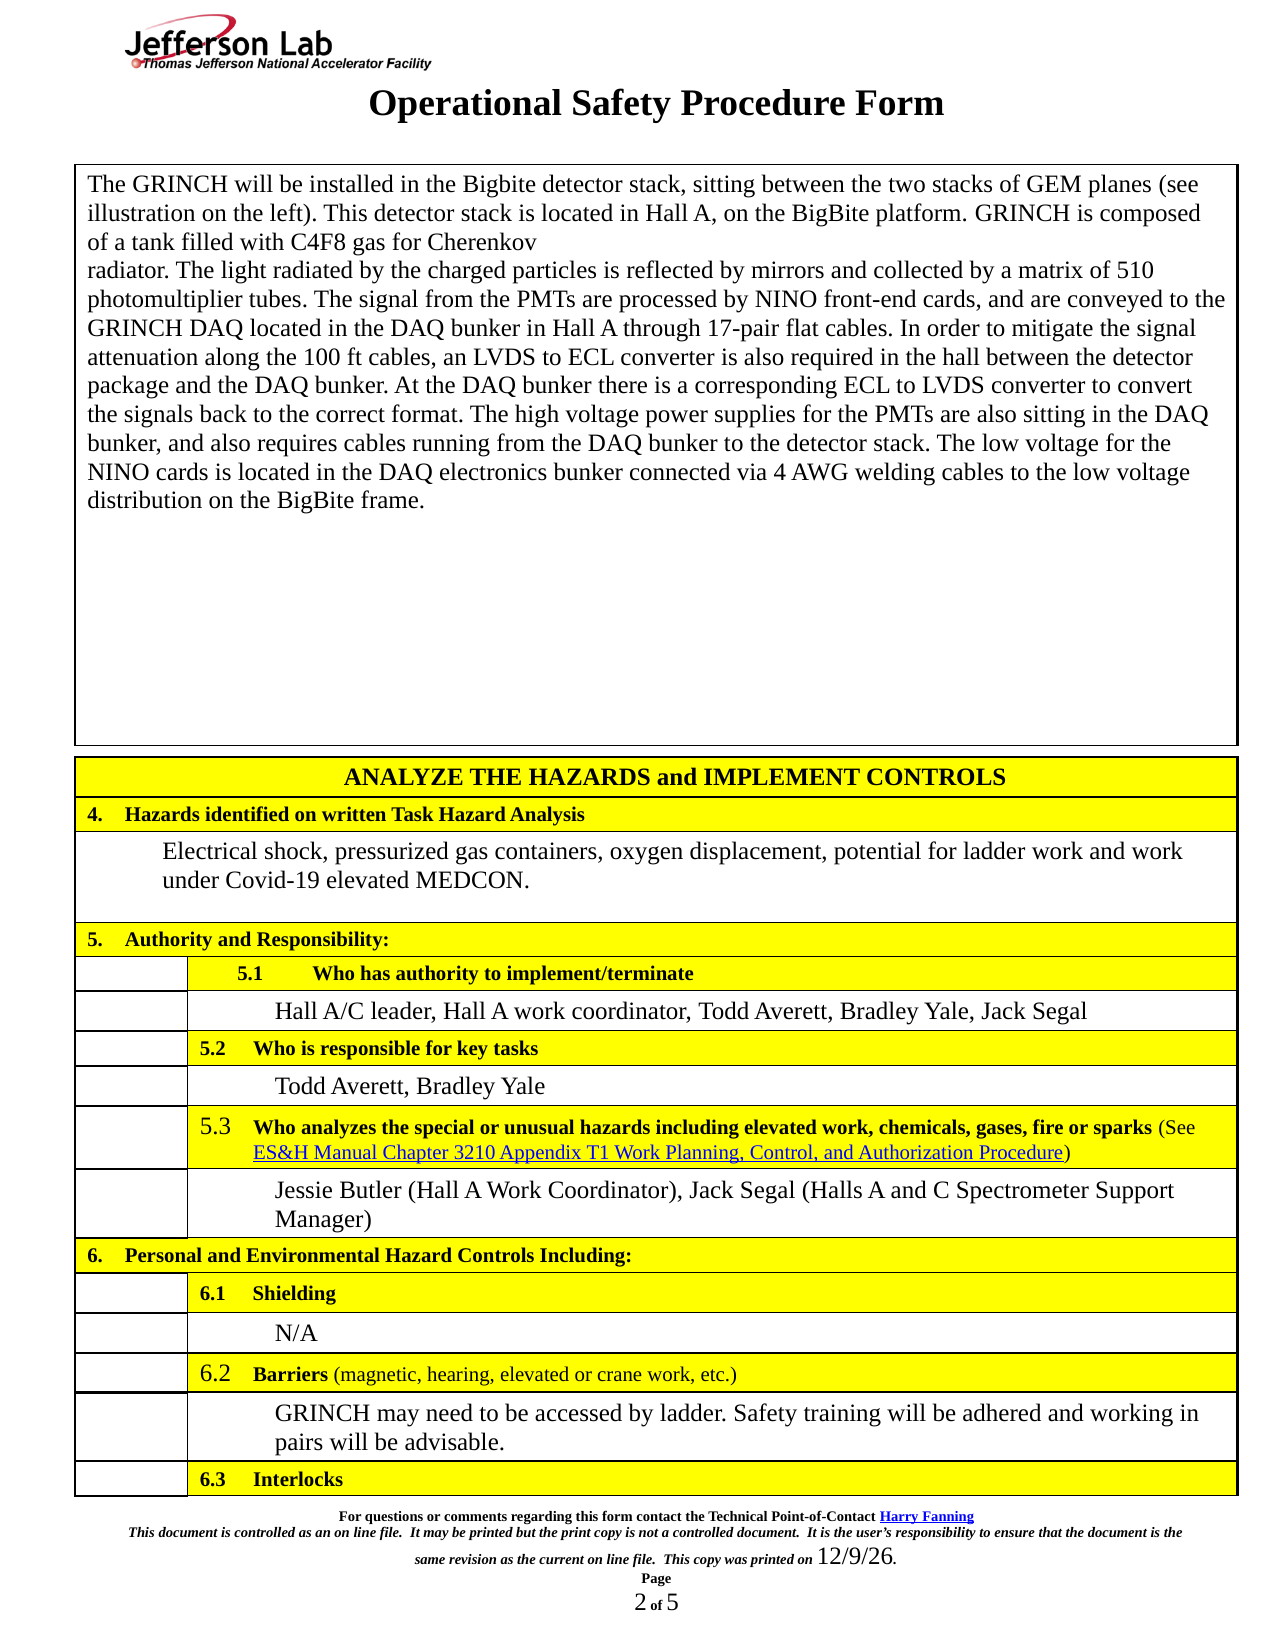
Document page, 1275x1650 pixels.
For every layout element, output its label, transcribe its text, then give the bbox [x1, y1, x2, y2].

table_cell Interlocks [188, 1462, 1236, 1495]
table_cell N/A [188, 1313, 1236, 1352]
table_cell Hazards identified on written Task Hazard Analysis [76, 798, 1236, 831]
table_cell [76, 957, 187, 990]
table_cell [76, 1394, 187, 1460]
table_cell [76, 1274, 187, 1312]
table_cell Hall A/C leader, Hall A work coordinator, Todd Averett, Bradley Yale, Jack Segal [188, 991, 1236, 1029]
table_cell Shielding [188, 1273, 1236, 1312]
table_cell Who has authority to implement/terminate [188, 957, 1236, 990]
table_cell Barriers (magnetic, hearing, elevated or crane work, etc.) [188, 1354, 1236, 1391]
table_cell GRINCH may need to be accessed by ladder. Safety training will be adhered and working in pairs will be advisable. [188, 1393, 1236, 1460]
table_cell The GRINCH will be installed in the Bigbite detector stack, sitting between the two stacks of GEM planes (see illustration on the left). This detector stack is located in Hall A, on the BigBite platform. GRINCH is composed of a tank filled with C4F8 gas for Cherenkov radiator. The light radiated by the charged particles is reflected by mirrors and collected by a matrix of 510 photomultiplier tubes. The signal from the PMTs are processed by NINO front-end cards, and are conveyed to the GRINCH DAQ located in the DAQ bunker in Hall A through 17-pair flat cables. In order to mitigate the signal attenuation along the 100 ft cables, an LVDS to ECL converter is also required in the hall between the detector package and the DAQ bunker. At the DAQ bunker there is a corresponding ECL to LVDS converter to convert the signals back to the correct format. The high voltage power supplies for the PMTs are also sitting in the DAQ bunker, and also requires cables running from the DAQ bunker to the detector stack. The low voltage for the NINO cards is located in the DAQ electronics bunker connected via 4 AWG welding cables to the low voltage distribution on the BigBite frame. [76, 165, 1236, 745]
table_cell [76, 1462, 187, 1495]
table_header ANALYZE THE HAZARDS and IMPLEMENT CONTROLS [76, 758, 1236, 796]
table_cell Electrical shock, pressurized gas containers, oxygen displacement, potential for ladder work and work under Covid-19 elevated MEDCON. [76, 832, 1236, 922]
table_cell Jessie Butler (Hall A Work Coordinator), Jack Segal (Halls A and C Spectrometer Support Manager) [188, 1169, 1236, 1237]
table_cell Who is responsible for key tasks [188, 1031, 1236, 1065]
table_cell [76, 1354, 187, 1391]
table_cell Authority and Responsibility: [76, 923, 1236, 956]
table_cell [76, 1314, 187, 1352]
table_cell [76, 1032, 187, 1065]
table_cell Personal and Environmental Hazard Controls Including: [76, 1238, 1236, 1272]
table_cell [76, 1170, 187, 1237]
table_cell Who analyzes the special or unusual hazards including elevated work, chemicals, gases, fire or sparks (See ES&H Manual Chapter 3210 Appendix T1 Work Planning, Control, and Authorization Procedure) [188, 1106, 1236, 1168]
table_cell [76, 1067, 187, 1104]
table_cell Todd Averett, Bradley Yale [188, 1066, 1236, 1104]
table_cell [76, 1107, 187, 1168]
table_cell [76, 992, 187, 1029]
